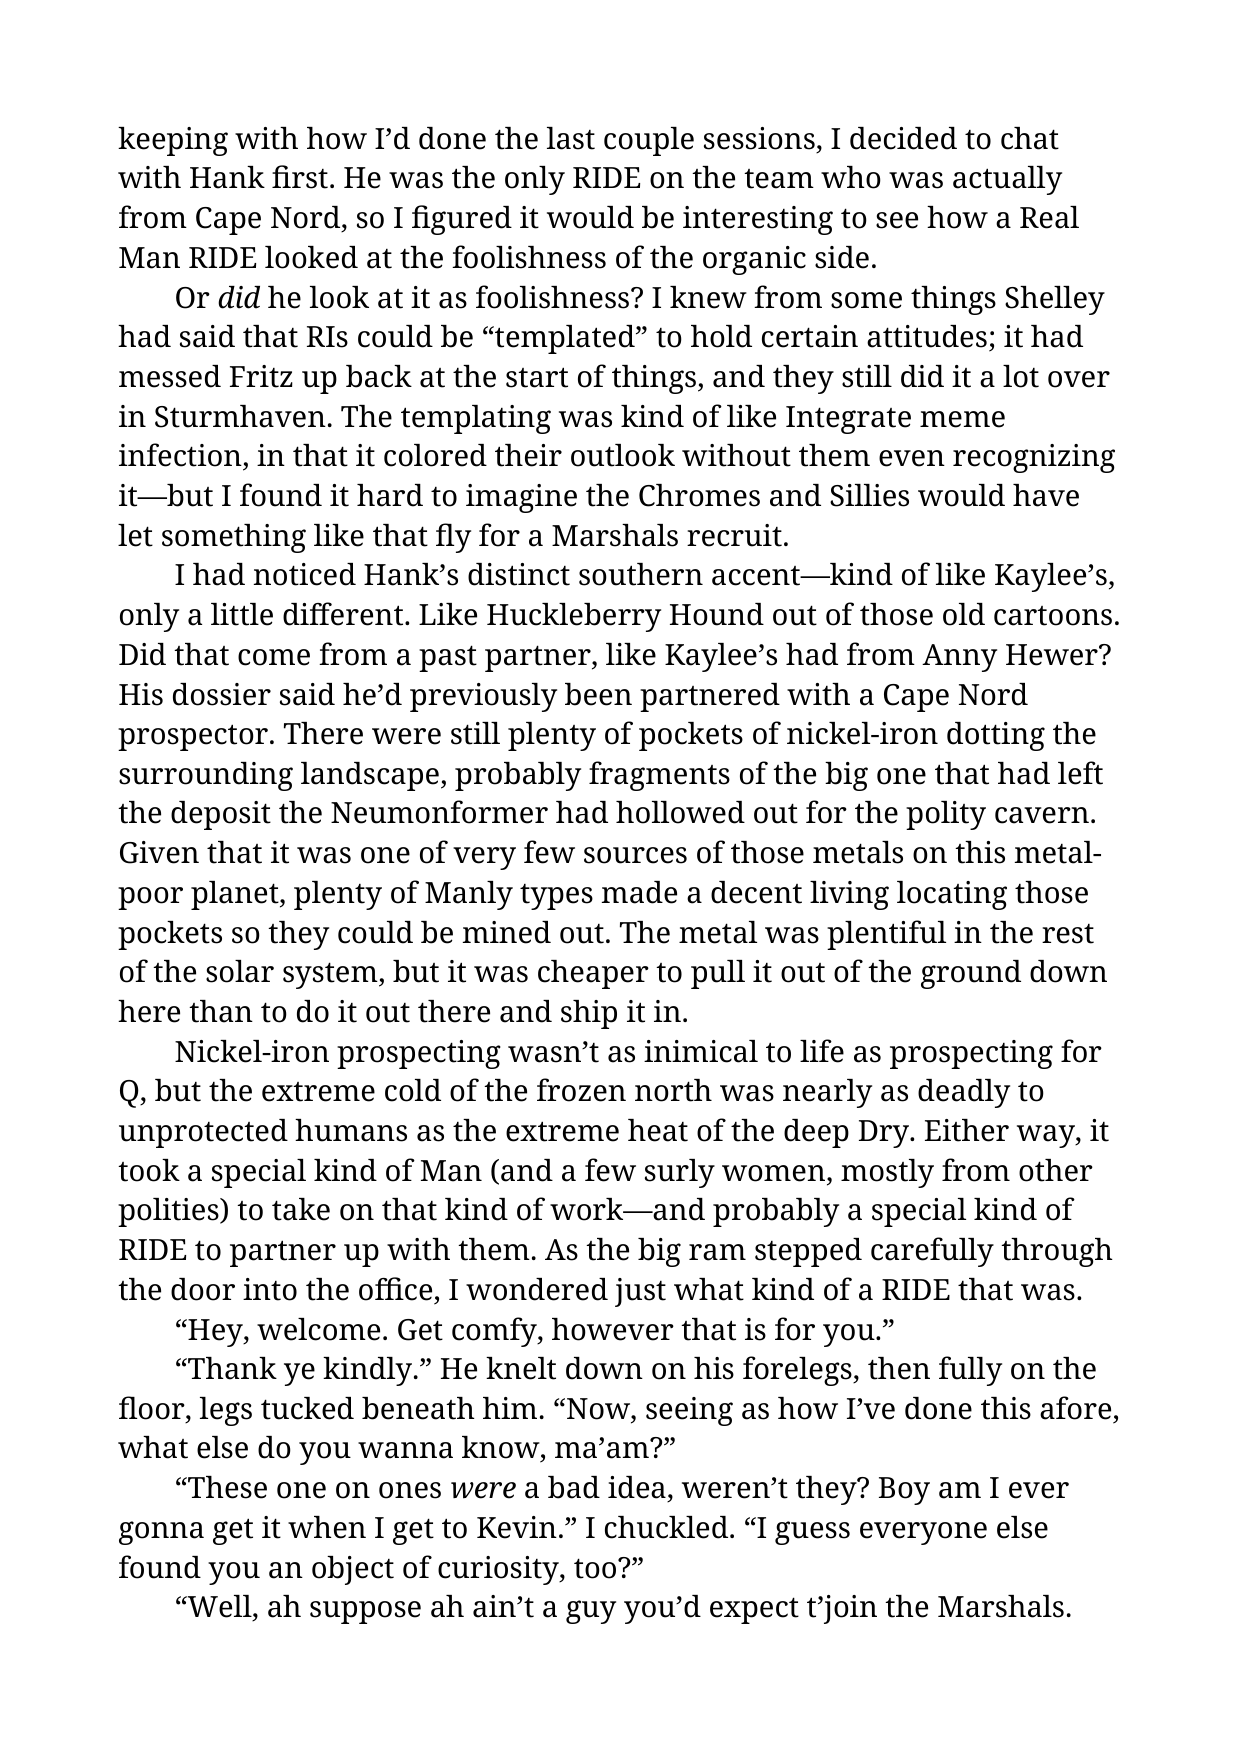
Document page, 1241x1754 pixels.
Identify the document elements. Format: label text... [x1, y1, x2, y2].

text Or did he look at it as foolishness? I knew from some things Shelley had said that RIs could be “templated” to hold certain attitudes; it had messed Fritz up back at the start of things, and they still did it a lot over in Sturmhaven. The templating was kind of like Integrate meme infection, in that it colored their outlook without them even recognizing it—but I found it hard to imagine the Chromes and Sillies would have let something like that fly for a Marshals recruit. [118, 277, 1122, 555]
text “Well, ah suppose ah ain’t a guy you’d expect t’join the Marshals. [118, 1587, 1122, 1626]
text “Thank ye kindly.” He knelt down on his forelegs, then fully on the floor, legs tucked beneath him. “Now, seeing as how I’ve done this afore, what else do you wanna know, ma’am?” [118, 1348, 1122, 1467]
text I had noticed Hank’s distinct southern accent—kind of like Kaylee’s, only a little different. Like Huckleberry Hound out of those old cartoons. Did that come from a past partner, like Kaylee’s had from Anny Hewer? His dossier said he’d previously been partnered with a Cape Nord prospector. There were still plenty of pockets of nickel-iron dotting the surrounding landscape, probably fragments of the big one that had left the deposit the Neumonformer had hollowed out for the polity cavern. Given that it was one of very few sources of those metals on this metal-poor planet, plenty of Manly types made a decent living locating those pockets so they could be mined out. The metal was plentiful in the rest of the solar system, but it was cheaper to pull it out of the ground down here than to do it out there and ship it in. [118, 555, 1122, 1031]
text “These one on ones were a bad idea, weren’t they? Boy am I ever gonna get it when I get to Kevin.” I chuckled. “I guess everyone else found you an object of curiosity, too?” [118, 1467, 1122, 1587]
text “Hey, welcome. Get comfy, however that is for you.” [118, 1309, 1122, 1348]
text keeping with how I’d done the last couple sessions, I decided to chat with Hank first. He was the only RIDE on the team who was actually from Cape Nord, so I figured it would be interesting to see how a Real Man RIDE looked at the foolishness of the organic side. [118, 118, 1122, 277]
text Nickel-iron prospecting wasn’t as inimical to life as prospecting for Q, but the extreme cold of the frozen north was nearly as deadly to unprotected humans as the extreme heat of the deep Dry. Either way, it took a special kind of Man (and a few surly women, mostly from other polities) to take on that kind of work—and probably a special kind of RIDE to partner up with them. As the big ram stepped carefully through the door into the office, I wondered just what kind of a RIDE that was. [118, 1031, 1122, 1309]
